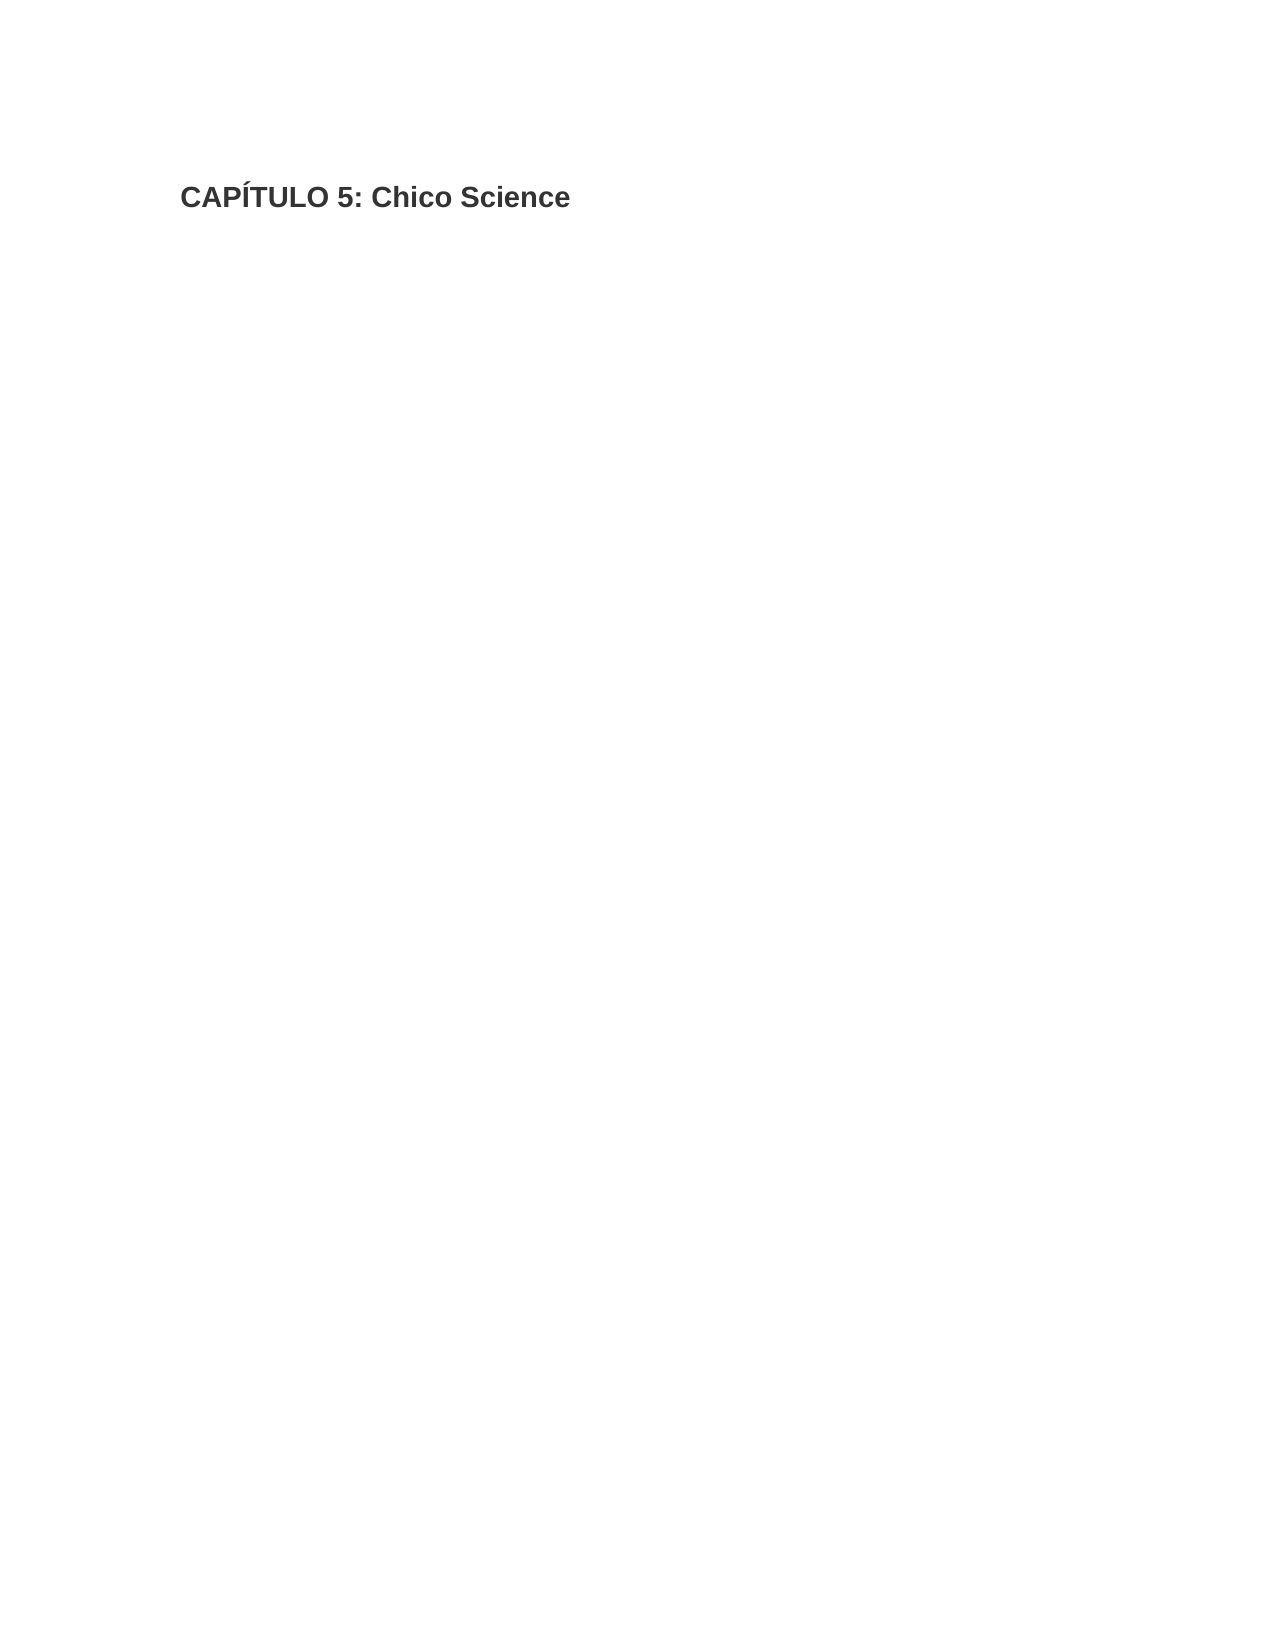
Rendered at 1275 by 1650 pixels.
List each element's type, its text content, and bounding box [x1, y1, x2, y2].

text CAPÍTULO 5: Chico Science [180, 180, 1131, 214]
